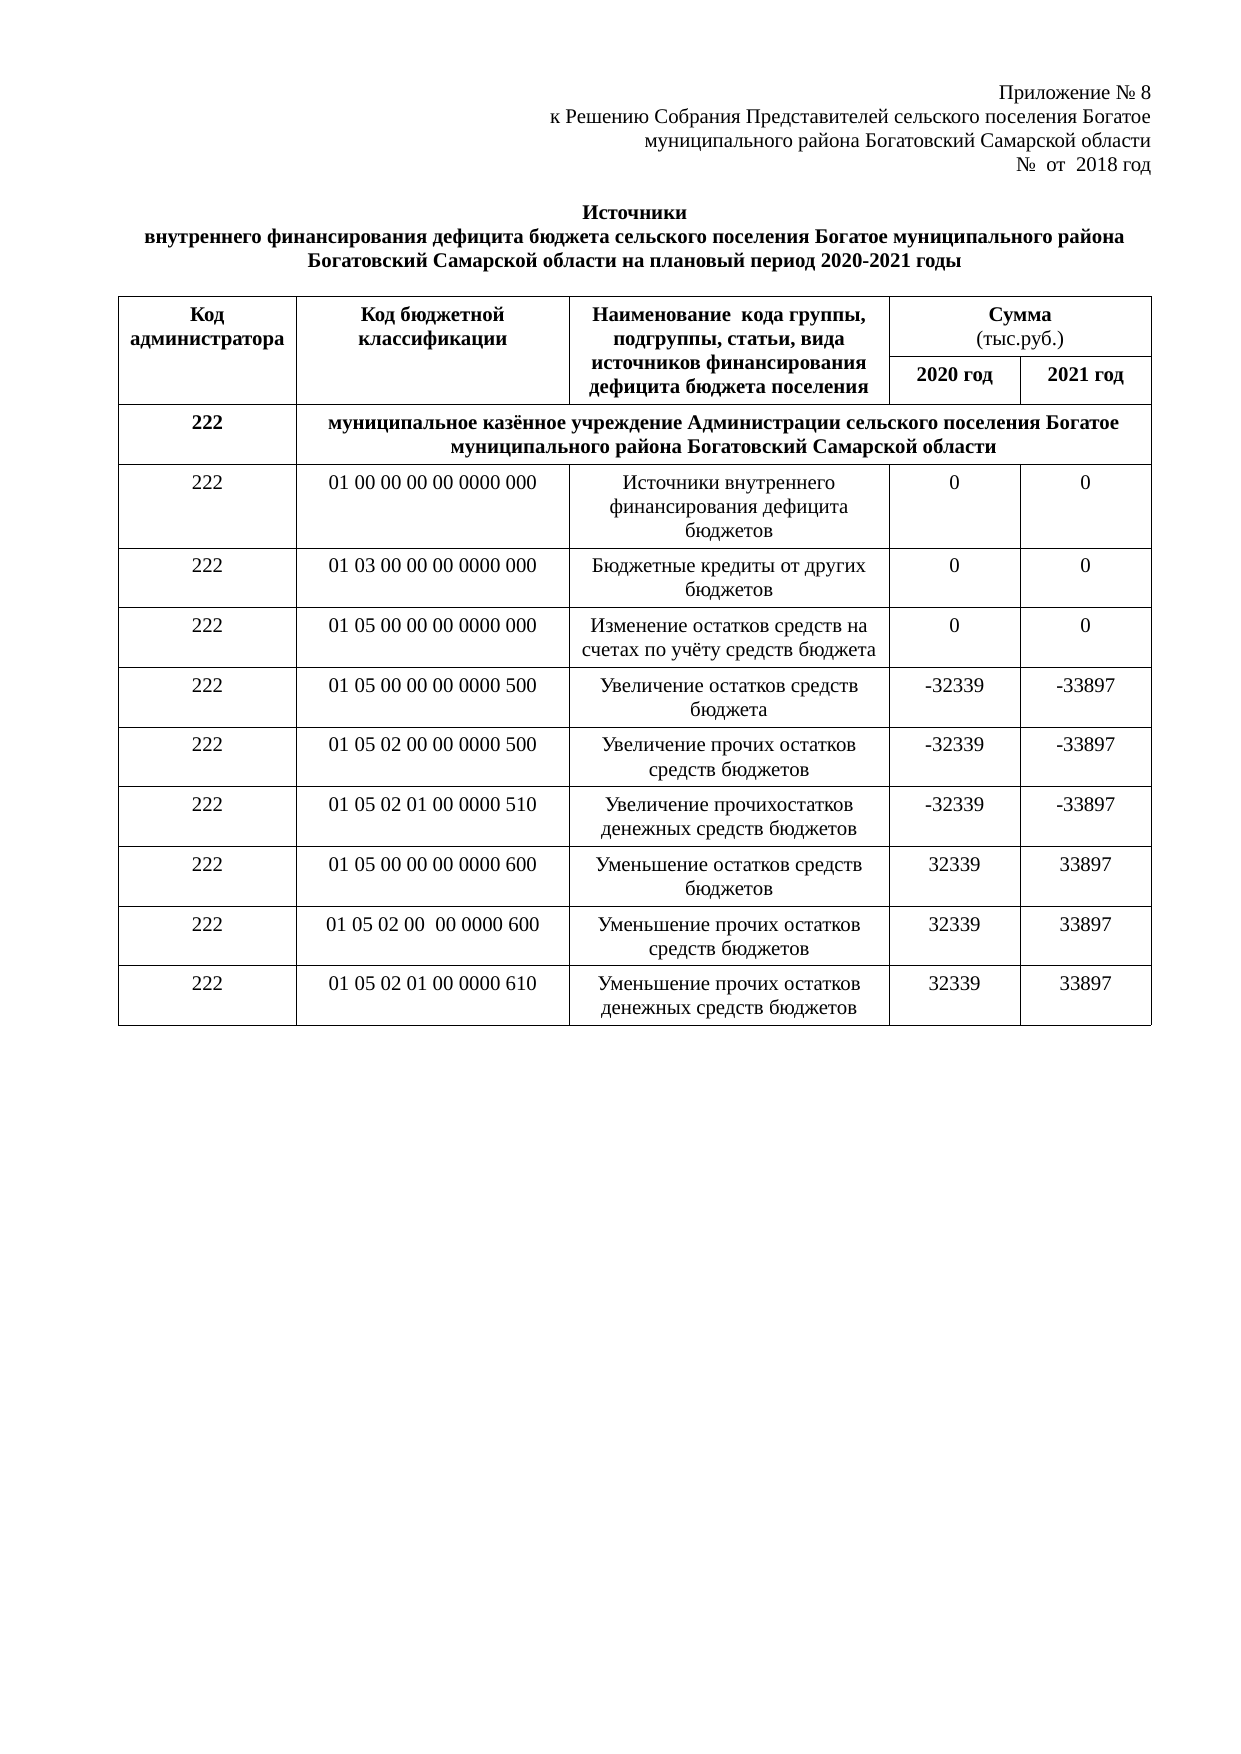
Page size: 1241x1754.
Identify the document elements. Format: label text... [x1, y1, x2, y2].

table_cell 222 [119, 608, 296, 667]
table_cell 32339 [890, 966, 1020, 1025]
text Источники [118, 200, 1151, 224]
table_cell -32339 [890, 668, 1020, 727]
table_cell Увеличение прочихостатков денежных средств бюджетов [570, 787, 889, 846]
table_cell 01 05 02 01 00 0000 510 [297, 787, 569, 846]
table_cell муниципальное казённое учреждение Администрации сельского поселения Богатое муниципального района Богатовский Самарской области [297, 405, 1151, 464]
table_cell 0 [1021, 465, 1151, 547]
table_cell 2020 год [890, 357, 1020, 404]
table_cell 32339 [890, 847, 1020, 906]
text муниципального района Богатовский Самарской области [118, 128, 1151, 152]
table_cell 222 [119, 465, 296, 547]
table_cell 222 [119, 728, 296, 786]
table_cell 0 [890, 549, 1020, 607]
table_cell -32339 [890, 787, 1020, 846]
table_header Код администратора [119, 297, 296, 404]
table_cell 01 03 00 00 00 0000 000 [297, 549, 569, 607]
table_cell 01 05 02 00 00 0000 500 [297, 728, 569, 786]
table_cell 01 05 00 00 00 0000 600 [297, 847, 569, 906]
table_cell -33897 [1021, 668, 1151, 727]
table_cell -33897 [1021, 728, 1151, 786]
table_cell 33897 [1021, 847, 1151, 906]
table_cell 0 [890, 465, 1020, 547]
table_cell 222 [119, 549, 296, 607]
text внутреннего финансирования дефицита бюджета сельского поселения Богатое муниципального района Богатовский Самарской области на плановый период 2020-2021 годы [118, 224, 1151, 272]
table_cell 33897 [1021, 966, 1151, 1025]
table_cell 0 [890, 608, 1020, 667]
table_cell 222 [119, 668, 296, 727]
table_cell 222 [119, 966, 296, 1025]
table_cell 33897 [1021, 907, 1151, 965]
table_cell 01 05 02 01 00 0000 610 [297, 966, 569, 1025]
table_cell Источники внутреннего финансирования дефицита бюджетов [570, 465, 889, 547]
table_cell 32339 [890, 907, 1020, 965]
text к Решению Собрания Представителей сельского поселения Богатое [118, 104, 1151, 128]
table_cell Уменьшение прочих остатков денежных средств бюджетов [570, 966, 889, 1025]
table_cell 01 00 00 00 00 0000 000 [297, 465, 569, 547]
table_cell -33897 [1021, 787, 1151, 846]
table_cell 0 [1021, 608, 1151, 667]
table_cell 01 05 00 00 00 0000 500 [297, 668, 569, 727]
table_cell 01 05 00 00 00 0000 000 [297, 608, 569, 667]
table_cell 222 [119, 787, 296, 846]
table_cell 222 [119, 907, 296, 965]
table_cell 222 [119, 847, 296, 906]
table_cell 01 05 02 00 00 0000 600 [297, 907, 569, 965]
table_cell -32339 [890, 728, 1020, 786]
table_cell Увеличение остатков средств бюджета [570, 668, 889, 727]
text № от 2018 год [118, 152, 1151, 176]
table_header Сумма (тыс.руб.) [890, 297, 1151, 356]
table_cell Уменьшение прочих остатков средств бюджетов [570, 907, 889, 965]
table_header Наименование кода группы, подгруппы, статьи, вида источников финансирования дефицита бюджета поселения [570, 297, 889, 404]
text Приложение № 8 [118, 80, 1151, 104]
table_cell 222 [119, 405, 296, 464]
table_header Код бюджетной классификации [297, 297, 569, 404]
table_cell Изменение остатков средств на счетах по учёту средств бюджета [570, 608, 889, 667]
table_cell Бюджетные кредиты от других бюджетов [570, 549, 889, 607]
table_cell Увеличение прочих остатков средств бюджетов [570, 728, 889, 786]
table_cell 2021 год [1021, 357, 1151, 404]
table_cell 0 [1021, 549, 1151, 607]
table_cell Уменьшение остатков средств бюджетов [570, 847, 889, 906]
